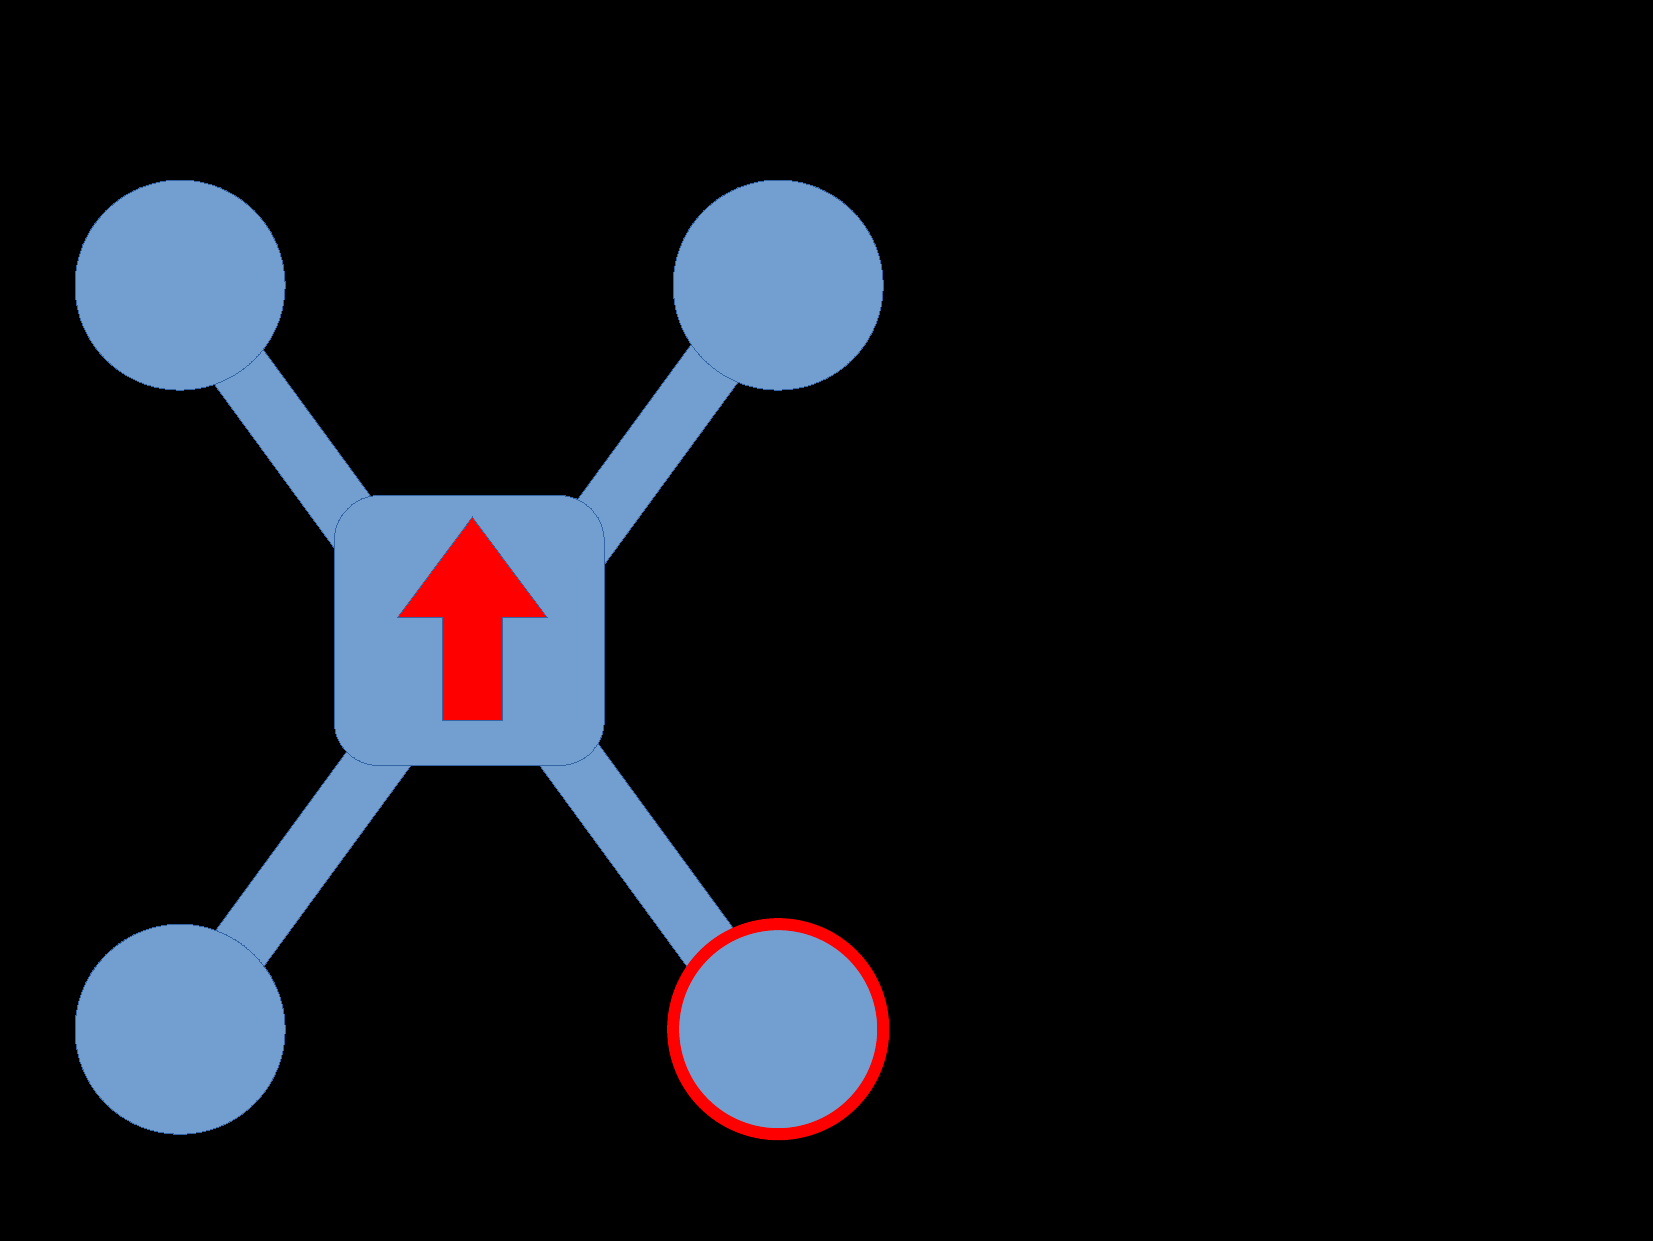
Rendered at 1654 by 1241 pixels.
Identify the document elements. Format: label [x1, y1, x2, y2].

text_box [75, 180, 884, 1135]
